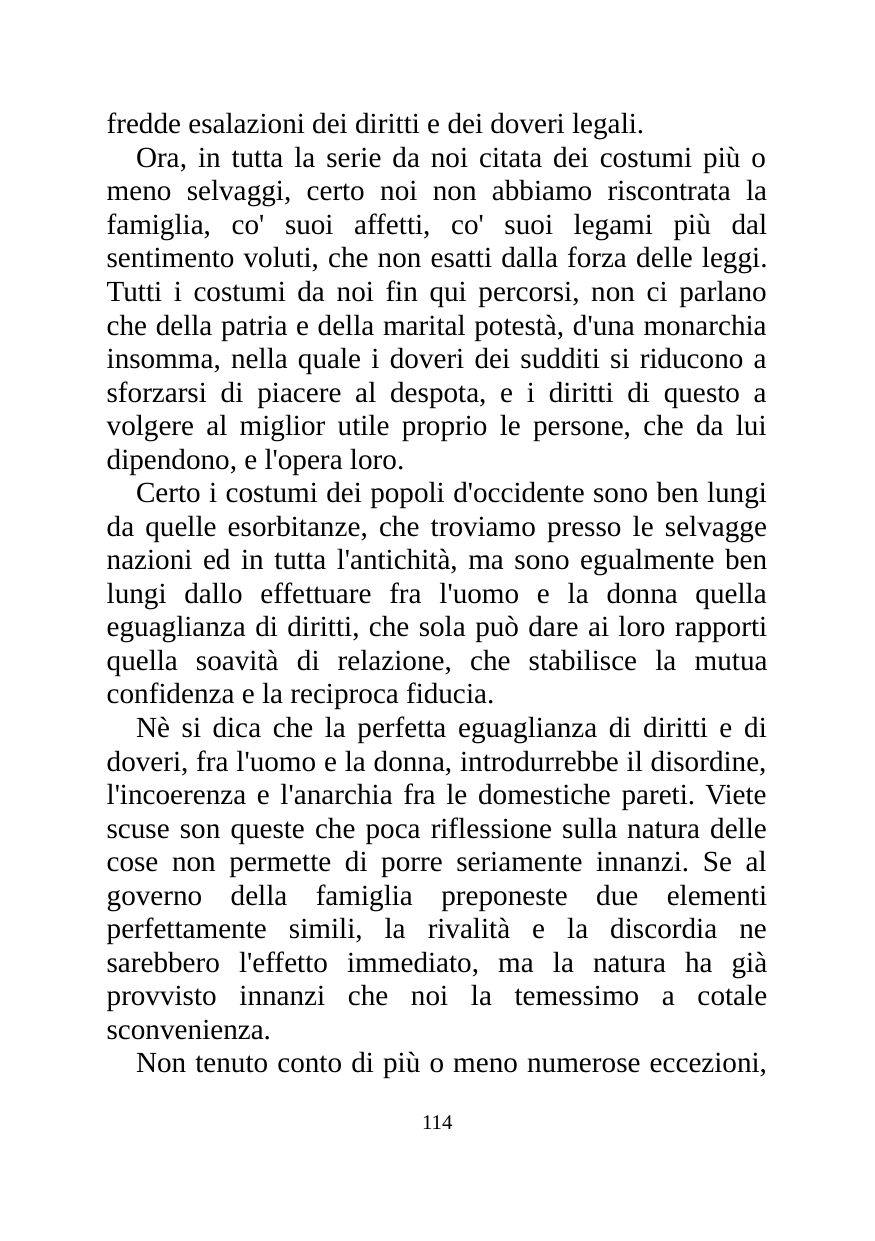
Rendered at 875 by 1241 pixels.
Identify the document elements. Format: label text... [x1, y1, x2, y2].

text fredde esalazioni dei diritti e dei doveri legali. [106, 106, 768, 140]
text Nè si dica che la perfetta eguaglianza di diritti e di doveri, fra l'uomo e la donna, introdurrebbe il disordine, l'incoerenza e l'anarchia fra le domestiche pareti. Viete scuse son queste che poca riflessione sulla natura delle cose non permette di porre seriamente innanzi. Se al governo della famiglia preponeste due elementi perfettamente simili, la rivalità e la discordia ne sarebbero l'effetto immediato, ma la natura ha già provvisto innanzi che noi la temessimo a cotale sconvenienza. [106, 710, 768, 1046]
text Certo i costumi dei popoli d'occidente sono ben lungi da quelle esorbitanze, che troviamo presso le selvagge nazioni ed in tutta l'antichità, ma sono egualmente ben lungi dallo effettuare fra l'uomo e la donna quella eguaglianza di diritti, che sola può dare ai loro rapporti quella soavità di relazione, che stabilisce la mutua confidenza e la reciproca fiducia. [106, 475, 768, 710]
text Ora, in tutta la serie da noi citata dei costumi più o meno selvaggi, certo noi non abbiamo riscontrata la famiglia, co' suoi affetti, co' suoi legami più dal sentimento voluti, che non esatti dalla forza delle leggi. Tutti i costumi da noi fin qui percorsi, non ci parlano che della patria e della marital potestà, d'una monarchia insomma, nella quale i doveri dei sudditi si riducono a sforzarsi di piacere al despota, e i diritti di questo a volgere al miglior utile proprio le persone, che da lui dipendono, e l'opera loro. [106, 140, 768, 475]
text Non tenuto conto di più o meno numerose eccezioni, [106, 1046, 768, 1079]
